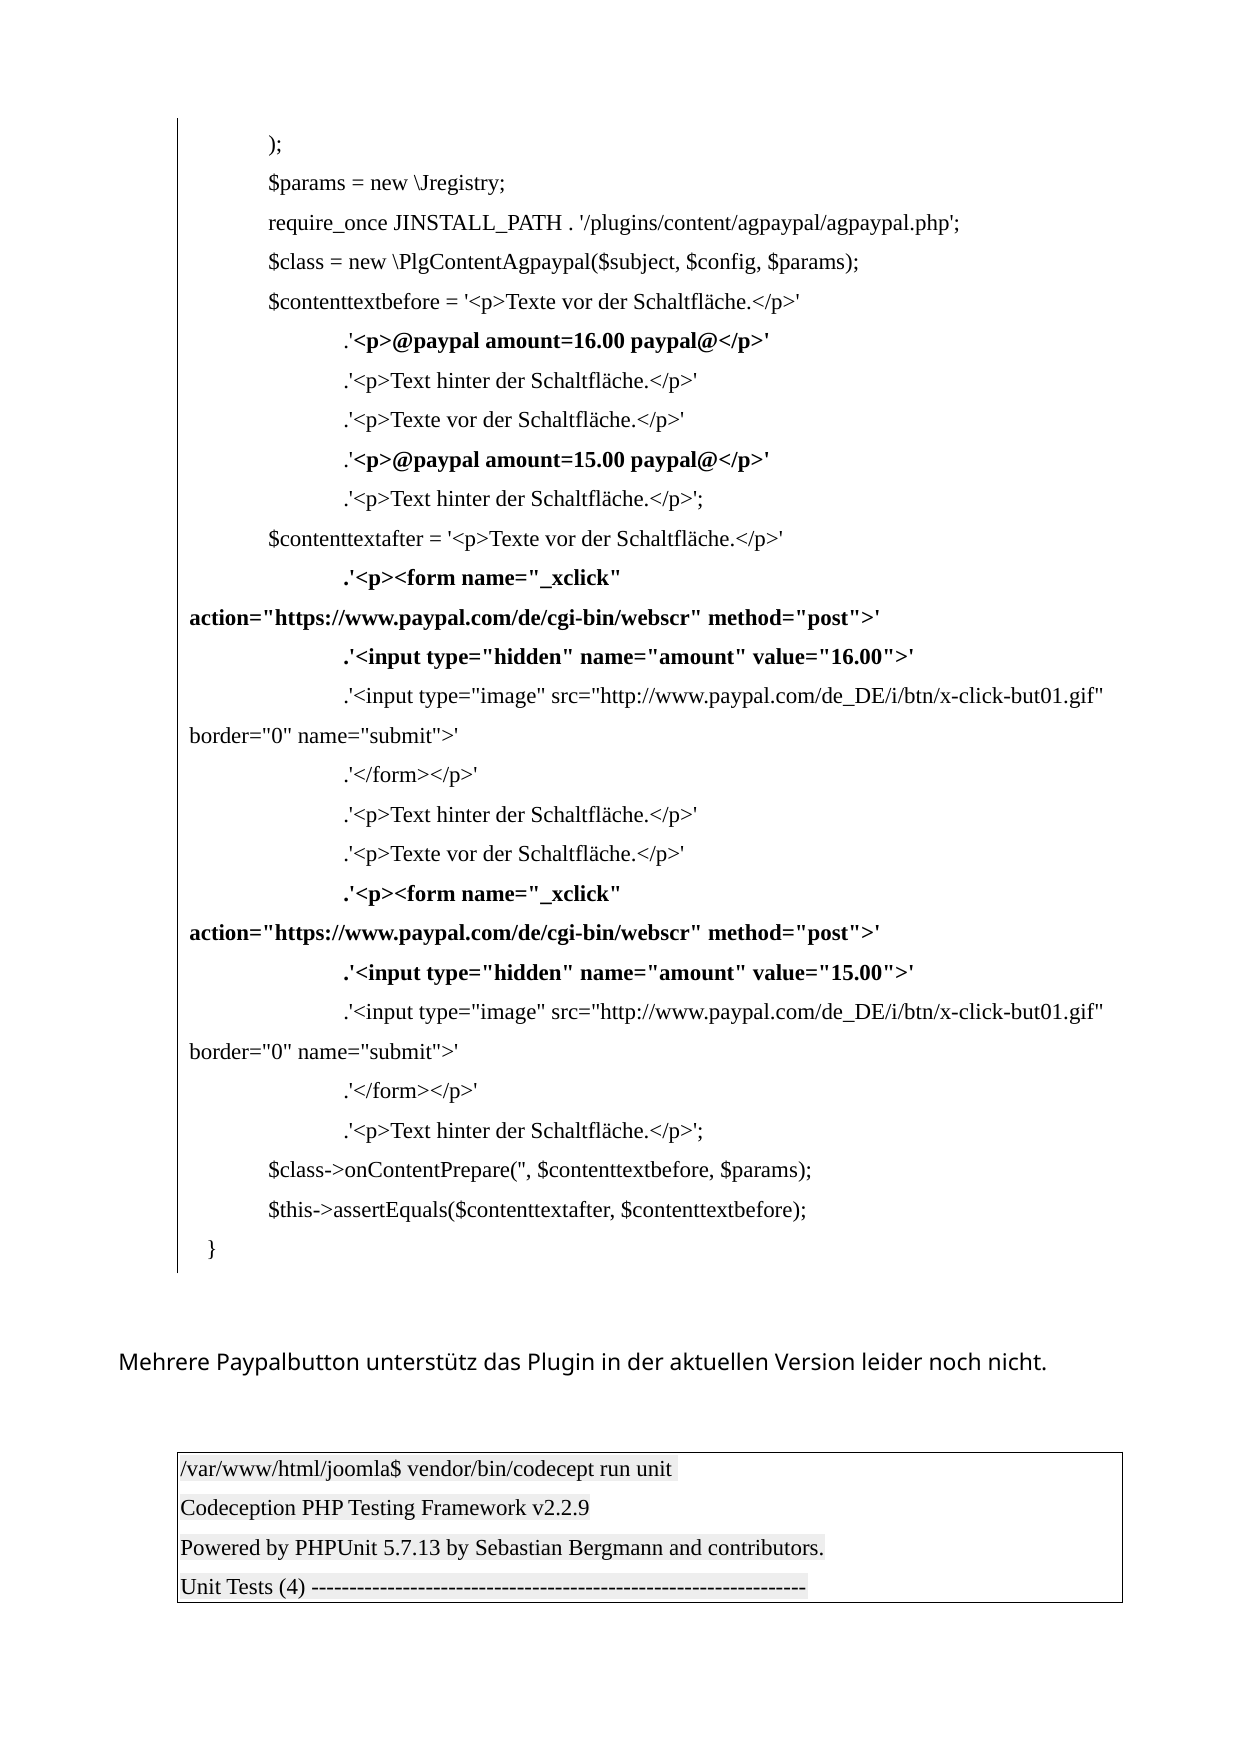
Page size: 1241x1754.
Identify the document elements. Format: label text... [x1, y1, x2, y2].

text Mehrere Paypalbutton unterstütz das Plugin in der aktuellen Version leider noch nicht. [118, 1346, 1122, 1377]
text ); $params = new \Jregistry; require_once JINSTALL_PATH . '/plugins/content/agpaypal/agpaypal.php'; $class = new \PlgContentAgpaypal($subject, $config, $params); $contenttextbefore = '<p>Texte vor der Schaltfläche.</p>' .'<p>@paypal amount=16.00 paypal@</p>' .'<p>Text hinter der Schaltfläche.</p>' .'<p>Texte vor der Schaltfläche.</p>' .'<p>@paypal amount=15.00 paypal@</p>' .'<p>Text hinter der Schaltfläche.</p>'; $contenttextafter = '<p>Texte vor der Schaltfläche.</p>' .'<p><form name="_xclick" action="https://www.paypal.com/de/cgi-bin/webscr" method="post">' .'<input type="hidden" name="amount" value="16.00">' .'<input type="image" src="http://www.paypal.com/de_DE/i/btn/x-click-but01.gif" border="0" name="submit">' .'</form></p>' .'<p>Text hinter der Schaltfläche.</p>' .'<p>Texte vor der Schaltfläche.</p>' .'<p><form name="_xclick" action="https://www.paypal.com/de/cgi-bin/webscr" method="post">' .'<input type="hidden" name="amount" value="15.00">' .'<input type="image" src="http://www.paypal.com/de_DE/i/btn/x-click-but01.gif" border="0" name="submit">' .'</form></p>' .'<p>Text hinter der Schaltfläche.</p>'; $class->onContentPrepare('', $contenttextbefore, $params); $this->assertEquals($contenttextafter, $contenttextbefore); } [178, 118, 1122, 1273]
text /var/www/html/joomla$ vendor/bin/codecept run unit Codeception PHP Testing Framework v2.2.9 Powered by PHPUnit 5.7.13 by Sebastian Bergmann and contributors. Unit Tests (4) [178, 1453, 1122, 1602]
